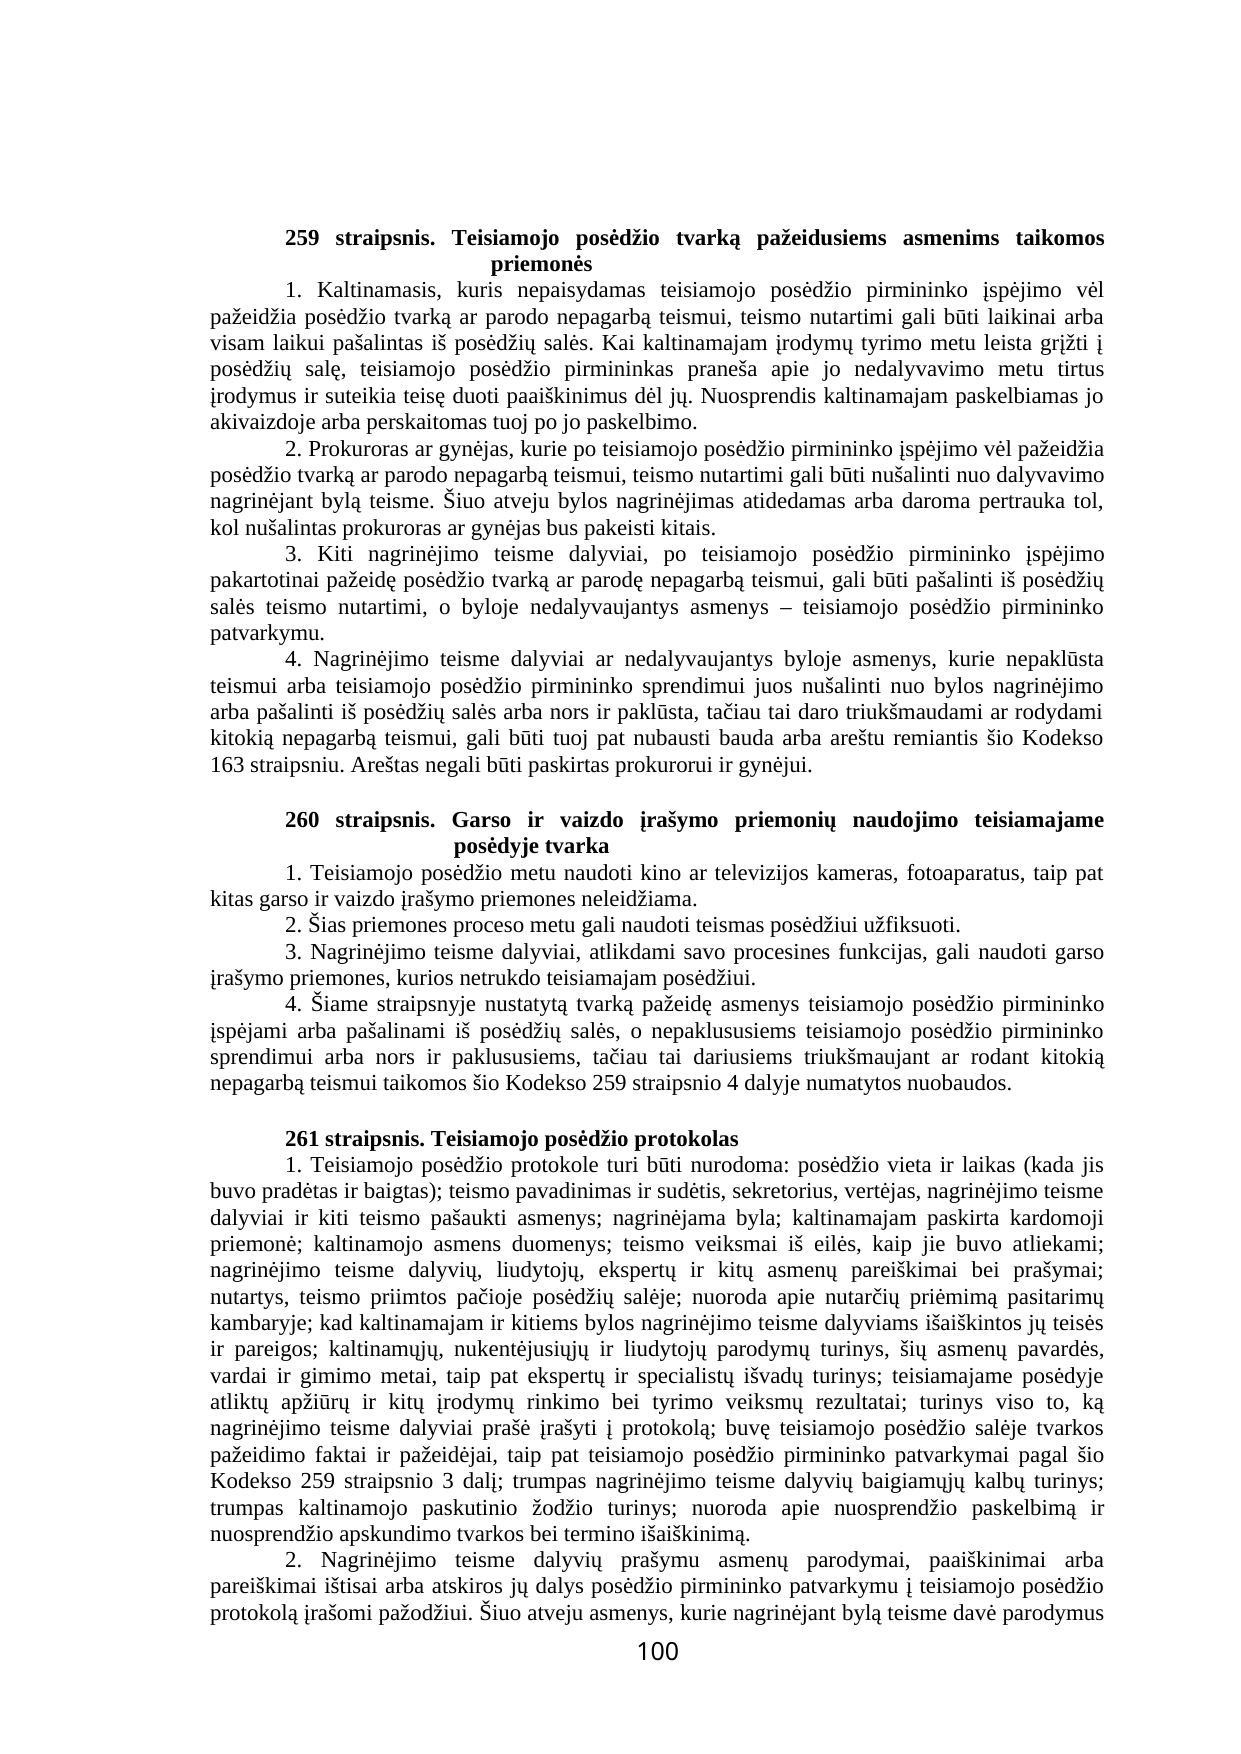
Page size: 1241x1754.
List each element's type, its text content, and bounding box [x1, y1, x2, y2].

text 3. Kiti nagrinėjimo teisme dalyviai, po teisiamojo posėdžio pirmininko įspėjimo pakartotinai pažeidę posėdžio tvarką ar parodę nepagarbą teismui, gali būti pašalinti iš posėdžių salės teismo nutartimi, o byloje nedalyvaujantys asmenys – teisiamojo posėdžio pirmininko patvarkymu. [210, 540, 1106, 645]
text 1. Teisiamojo posėdžio protokole turi būti nurodoma: posėdžio vieta ir laikas (kada jis buvo pradėtas ir baigtas); teismo pavadinimas ir sudėtis, sekretorius, vertėjas, nagrinėjimo teisme dalyviai ir kiti teismo pašaukti asmenys; nagrinėjama byla; kaltinamajam paskirta kardomoji priemonė; kaltinamojo asmens duomenys; teismo veiksmai iš eilės, kaip jie buvo atliekami; nagrinėjimo teisme dalyvių, liudytojų, ekspertų ir kitų asmenų pareiškimai bei prašymai; nutartys, teismo priimtos pačioje posėdžių salėje; nuoroda apie nutarčių priėmimą pasitarimų kambaryje; kad kaltinamajam ir kitiems bylos nagrinėjimo teisme dalyviams išaiškintos jų teisės ir pareigos; kaltinamųjų, nukentėjusiųjų ir liudytojų parodymų turinys, šių asmenų pavardės, vardai ir gimimo metai, taip pat ekspertų ir specialistų išvadų turinys; teisiamajame posėdyje atliktų apžiūrų ir kitų įrodymų rinkimo bei tyrimo veiksmų rezultatai; turinys viso to, ką nagrinėjimo teisme dalyviai prašė įrašyti į protokolą; buvę teisiamojo posėdžio salėje tvarkos pažeidimo faktai ir pažeidėjai, taip pat teisiamojo posėdžio pirmininko patvarkymai pagal šio Kodekso 259 straipsnio 3 dalį; trumpas nagrinėjimo teisme dalyvių baigiamųjų kalbų turinys; trumpas kaltinamojo paskutinio žodžio turinys; nuoroda apie nuosprendžio paskelbimą ir nuosprendžio apskundimo tvarkos bei termino išaiškinimą. [210, 1151, 1106, 1546]
text 4. Šiame straipsnyje nustatytą tvarką pažeidę asmenys teisiamojo posėdžio pirmininko įspėjami arba pašalinami iš posėdžių salės, o nepaklususiems teisiamojo posėdžio pirmininko sprendimui arba nors ir paklususiems, tačiau tai dariusiems triukšmaujant ar rodant kitokią nepagarbą teismui taikomos šio Kodekso 259 straipsnio 4 dalyje numatytos nuobaudos. [210, 990, 1106, 1096]
text 2. Prokuroras ar gynėjas, kurie po teisiamojo posėdžio pirmininko įspėjimo vėl pažeidžia posėdžio tvarką ar parodo nepagarbą teismui, teismo nutartimi gali būti nušalinti nuo dalyvavimo nagrinėjant bylą teisme. Šiuo atveju bylos nagrinėjimas atidedamas arba daroma pertrauka tol, kol nušalintas prokuroras ar gynėjas bus pakeisti kitais. [210, 434, 1106, 540]
text 260 straipsnis. Garso ir vaizdo įrašymo priemonių naudojimo teisiamajame posėdyje tvarka [285, 806, 1106, 859]
text 1. Teisiamojo posėdžio metu naudoti kino ar televizijos kameras, fotoaparatus, taip pat kitas garso ir vaizdo įrašymo priemones neleidžiama. [210, 859, 1106, 911]
text 4. Nagrinėjimo teisme dalyviai ar nedalyvaujantys byloje asmenys, kurie nepaklūsta teismui arba teisiamojo posėdžio pirmininko sprendimui juos nušalinti nuo bylos nagrinėjimo arba pašalinti iš posėdžių salės arba nors ir paklūsta, tačiau tai daro triukšmaudami ar rodydami kitokią nepagarbą teismui, gali būti tuoj pat nubausti bauda arba areštu remiantis šio Kodekso 163 straipsniu. Areštas negali būti paskirtas prokurorui ir gynėjui. [210, 645, 1106, 777]
text 2. Nagrinėjimo teisme dalyvių prašymu asmenų parodymai, paaiškinimai arba pareiškimai ištisai arba atskiros jų dalys posėdžio pirmininko patvarkymu į teisiamojo posėdžio protokolą įrašomi pažodžiui. Šiuo atveju asmenys, kurie nagrinėjant bylą teisme davė parodymus [210, 1546, 1106, 1625]
text 2. Šias priemones proceso metu gali naudoti teismas posėdžiui užfiksuoti. [210, 911, 1106, 938]
text 3. Nagrinėjimo teisme dalyviai, atlikdami savo procesines funkcijas, gali naudoti garso įrašymo priemones, kurios netrukdo teisiamajam posėdžiui. [210, 938, 1106, 990]
text 259 straipsnis. Teisiamojo posėdžio tvarką pažeidusiems asmenims taikomos priemonės [285, 224, 1106, 276]
text 1. Kaltinamasis, kuris nepaisydamas teisiamojo posėdžio pirmininko įspėjimo vėl pažeidžia posėdžio tvarką ar parodo nepagarbą teismui, teismo nutartimi gali būti laikinai arba visam laikui pašalintas iš posėdžių salės. Kai kaltinamajam įrodymų tyrimo metu leista grįžti į posėdžių salę, teisiamojo posėdžio pirmininkas praneša apie jo nedalyvavimo metu tirtus įrodymus ir suteikia teisę duoti paaiškinimus dėl jų. Nuosprendis kaltinamajam paskelbiamas jo akivaizdoje arba perskaitomas tuoj po jo paskelbimo. [210, 276, 1106, 434]
text 261 straipsnis. Teisiamojo posėdžio protokolas [210, 1124, 1106, 1151]
